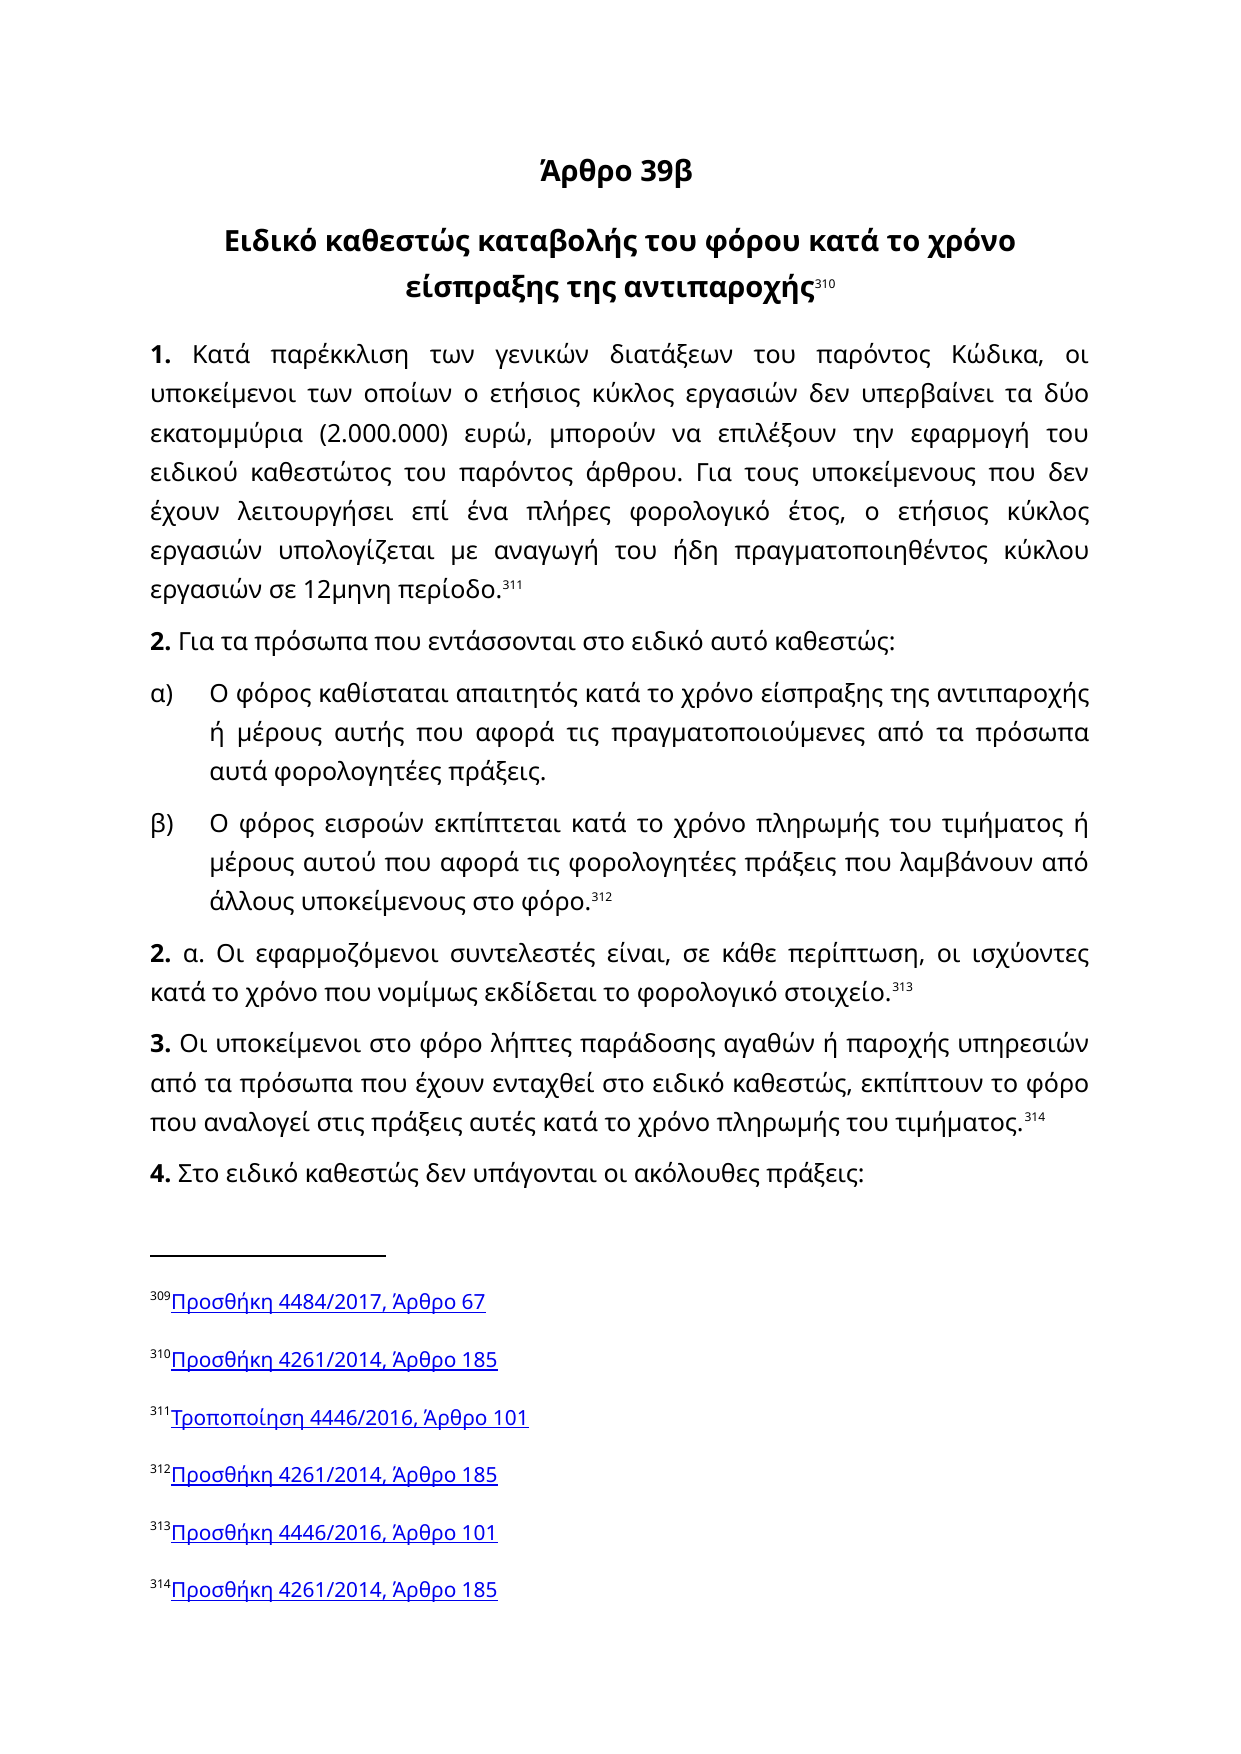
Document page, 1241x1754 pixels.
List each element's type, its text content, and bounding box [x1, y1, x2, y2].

text Προσθήκη 4261/2014, Άρθρο 185 [150, 1460, 1090, 1489]
list β) Ο φόρος εισροών εκπίπτεται κατά το χρόνο πληρωμής του τιμήματος ή μέρους αυτού που αφορά τις φορολογητέες πράξεις που λαμβάνουν από άλλους υποκείμενους στο φόρο. [150, 805, 1090, 918]
text Τροποποίηση 4446/2016, Άρθρο 101 [150, 1403, 1090, 1431]
text 3. Οι υποκείμενοι στο φόρο λήπτες παράδοσης αγαθών ή παροχής υπηρεσιών από τα πρόσωπα που έχουν ενταχθεί στο ειδικό καθεστώς, εκπίπτουν το φόρο που αναλογεί στις πράξεις αυτές κατά το χρόνο πληρωμής του τιμήματος. [150, 1026, 1090, 1138]
text Προσθήκη 4261/2014, Άρθρο 185 [150, 1576, 1090, 1604]
text 2. α. Οι εφαρμοζόμενοι συντελεστές είναι, σε κάθε περίπτωση, οι ισχύοντες κατά το χρόνο που νομίμως εκδίδεται το φορολογικό στοιχείο. [150, 935, 1090, 1008]
text 1. Κατά παρέκκλιση των γενικών διατάξεων του παρόντος Κώδικα, οι υποκείμενοι των οποίων ο ετήσιος κύκλος εργασιών δεν υπερβαίνει τα δύο εκατομμύρια (2.000.000) ευρώ, μπορούν να επιλέξουν την εφαρμογή του ειδικού καθεστώτος του παρόντος άρθρου. Για τους υποκείμενους που δεν έχουν λειτουργήσει επί ένα πλήρες φορολογικό έτος, ο ετήσιος κύκλος εργασιών υπολογίζεται με αναγωγή του ήδη πραγματοποιηθέντος κύκλου εργασιών σε 12μηνη περίοδο. [150, 337, 1090, 606]
subtitle Ειδικό καθεστώς καταβολής του φόρου κατά το χρόνο είσπραξης της αντιπαροχής [150, 221, 1090, 306]
text 2. Για τα πρόσωπα που εντάσσονται στο ειδικό αυτό καθεστώς: [150, 623, 1090, 658]
text Προσθήκη 4261/2014, Άρθρο 185 [150, 1345, 1090, 1373]
list α) Ο φόρος καθίσταται απαιτητός κατά το χρόνο είσπραξης της αντιπαροχής ή μέρους αυτής που αφορά τις πραγματοποιούμενες από τα πρόσωπα αυτά φορολογητέες πράξεις. [150, 675, 1090, 788]
text 4. Στο ειδικό καθεστώς δεν υπάγονται οι ακόλουθες πράξεις: [150, 1156, 1090, 1190]
text Προσθήκη 4446/2016, Άρθρο 101 [150, 1518, 1090, 1546]
text Προσθήκη 4484/2017, Άρθρο 67 [150, 1287, 1090, 1316]
subtitle Άρθρο 39β [150, 150, 1090, 190]
